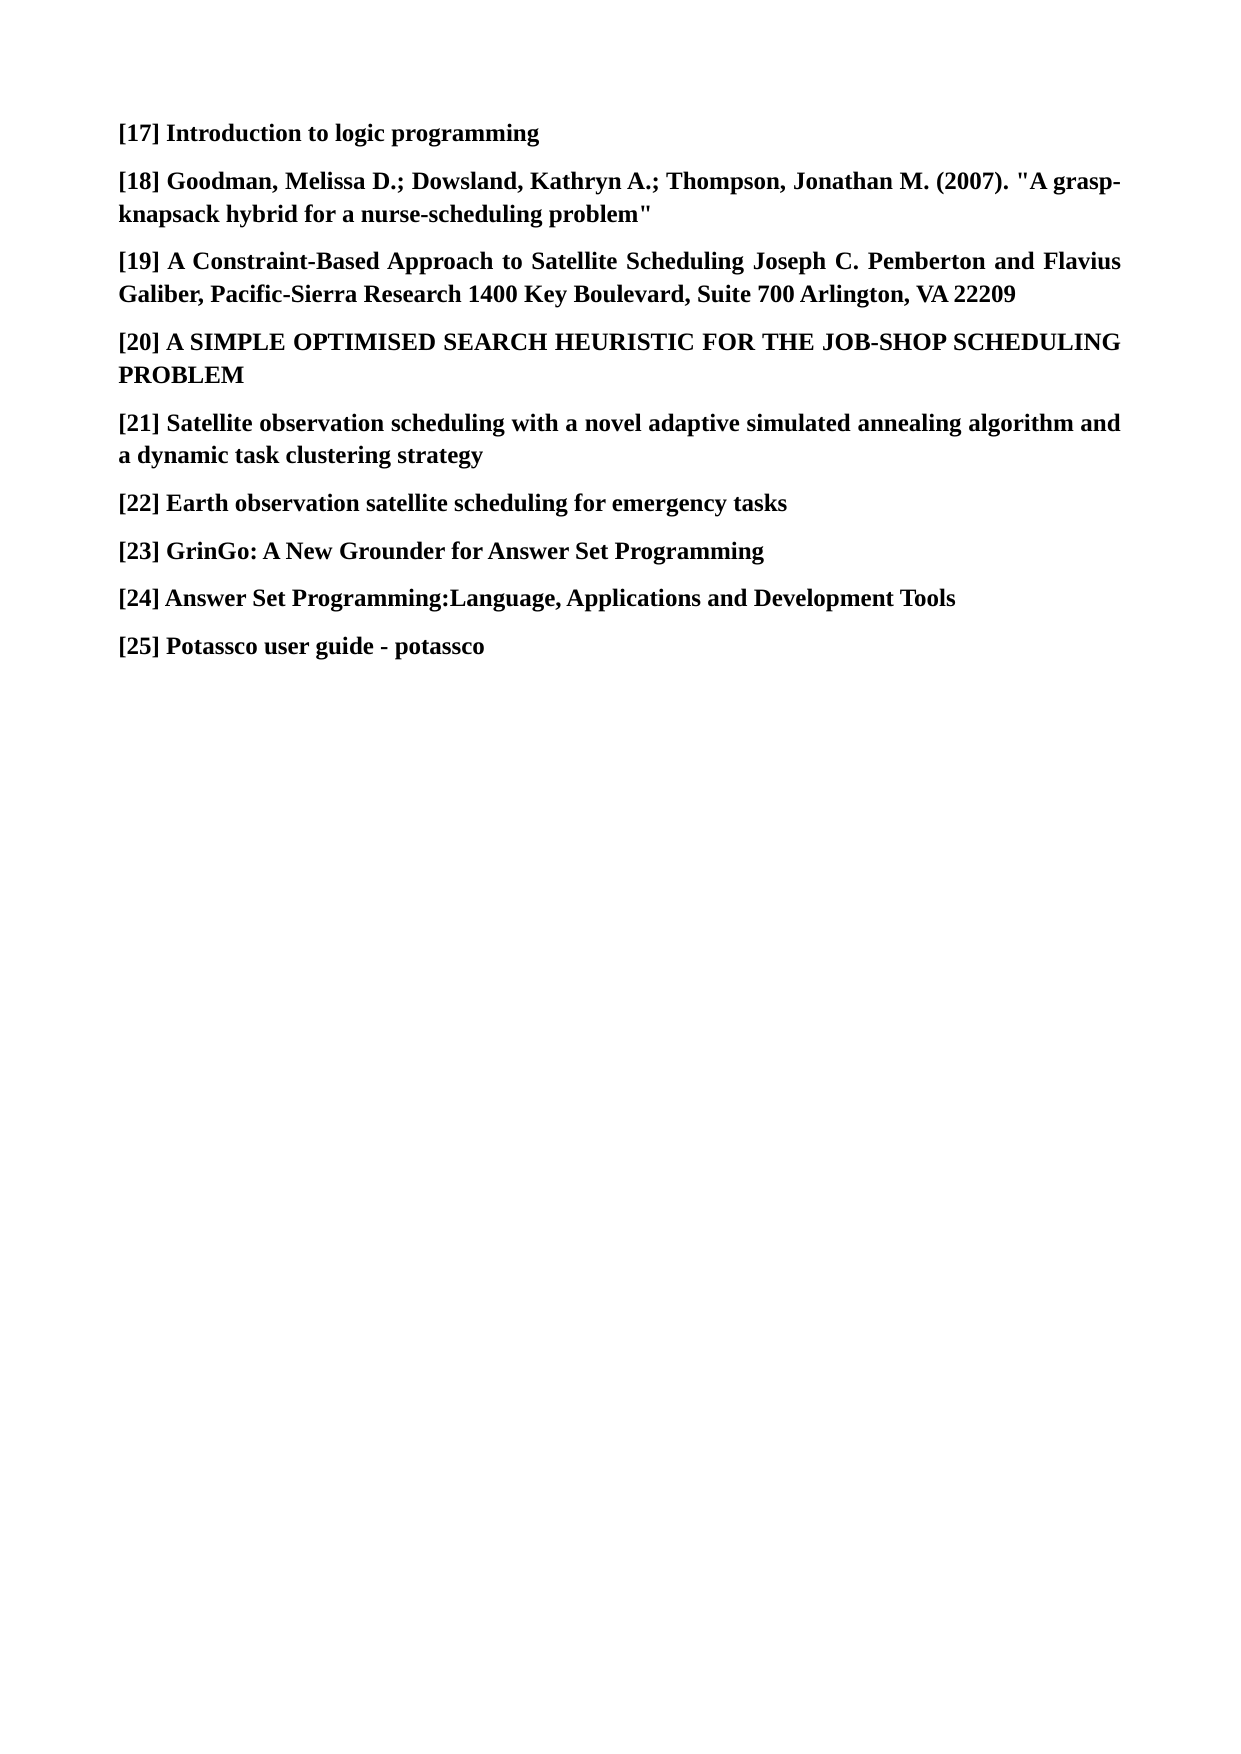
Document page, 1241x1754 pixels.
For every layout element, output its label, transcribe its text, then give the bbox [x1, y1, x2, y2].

text [23] GrinGo: A New Grounder for Answer Set Programming [118, 536, 1122, 564]
text [25] Potassco user guide - potassco [118, 631, 1122, 660]
text [18] Goodman, Melissa D.; Dowsland, Kathryn A.; Thompson, Jonathan M. (2007). "A grasp-knapsack hybrid for a nurse-scheduling problem" [118, 166, 1122, 227]
text [20] A SIMPLE OPTIMISED SEARCH HEURISTIC FOR THE JOB-SHOP SCHEDULING PROBLEM [118, 327, 1122, 389]
text [22] Earth observation satellite scheduling for emergency tasks [118, 488, 1122, 517]
text [19] A Constraint-Based Approach to Satellite Scheduling Joseph C. Pemberton and Flavius Galiber, Pacific-Sierra Research 1400 Key Boulevard, Suite 700 Arlington, VA 22209 [118, 246, 1122, 308]
text [24] Answer Set Programming:Language, Applications and Development Tools [118, 583, 1122, 612]
text [21] Satellite observation scheduling with a novel adaptive simulated annealing algorithm and a dynamic task clustering strategy [118, 408, 1122, 469]
text [17] Introduction to logic programming [118, 118, 1122, 147]
